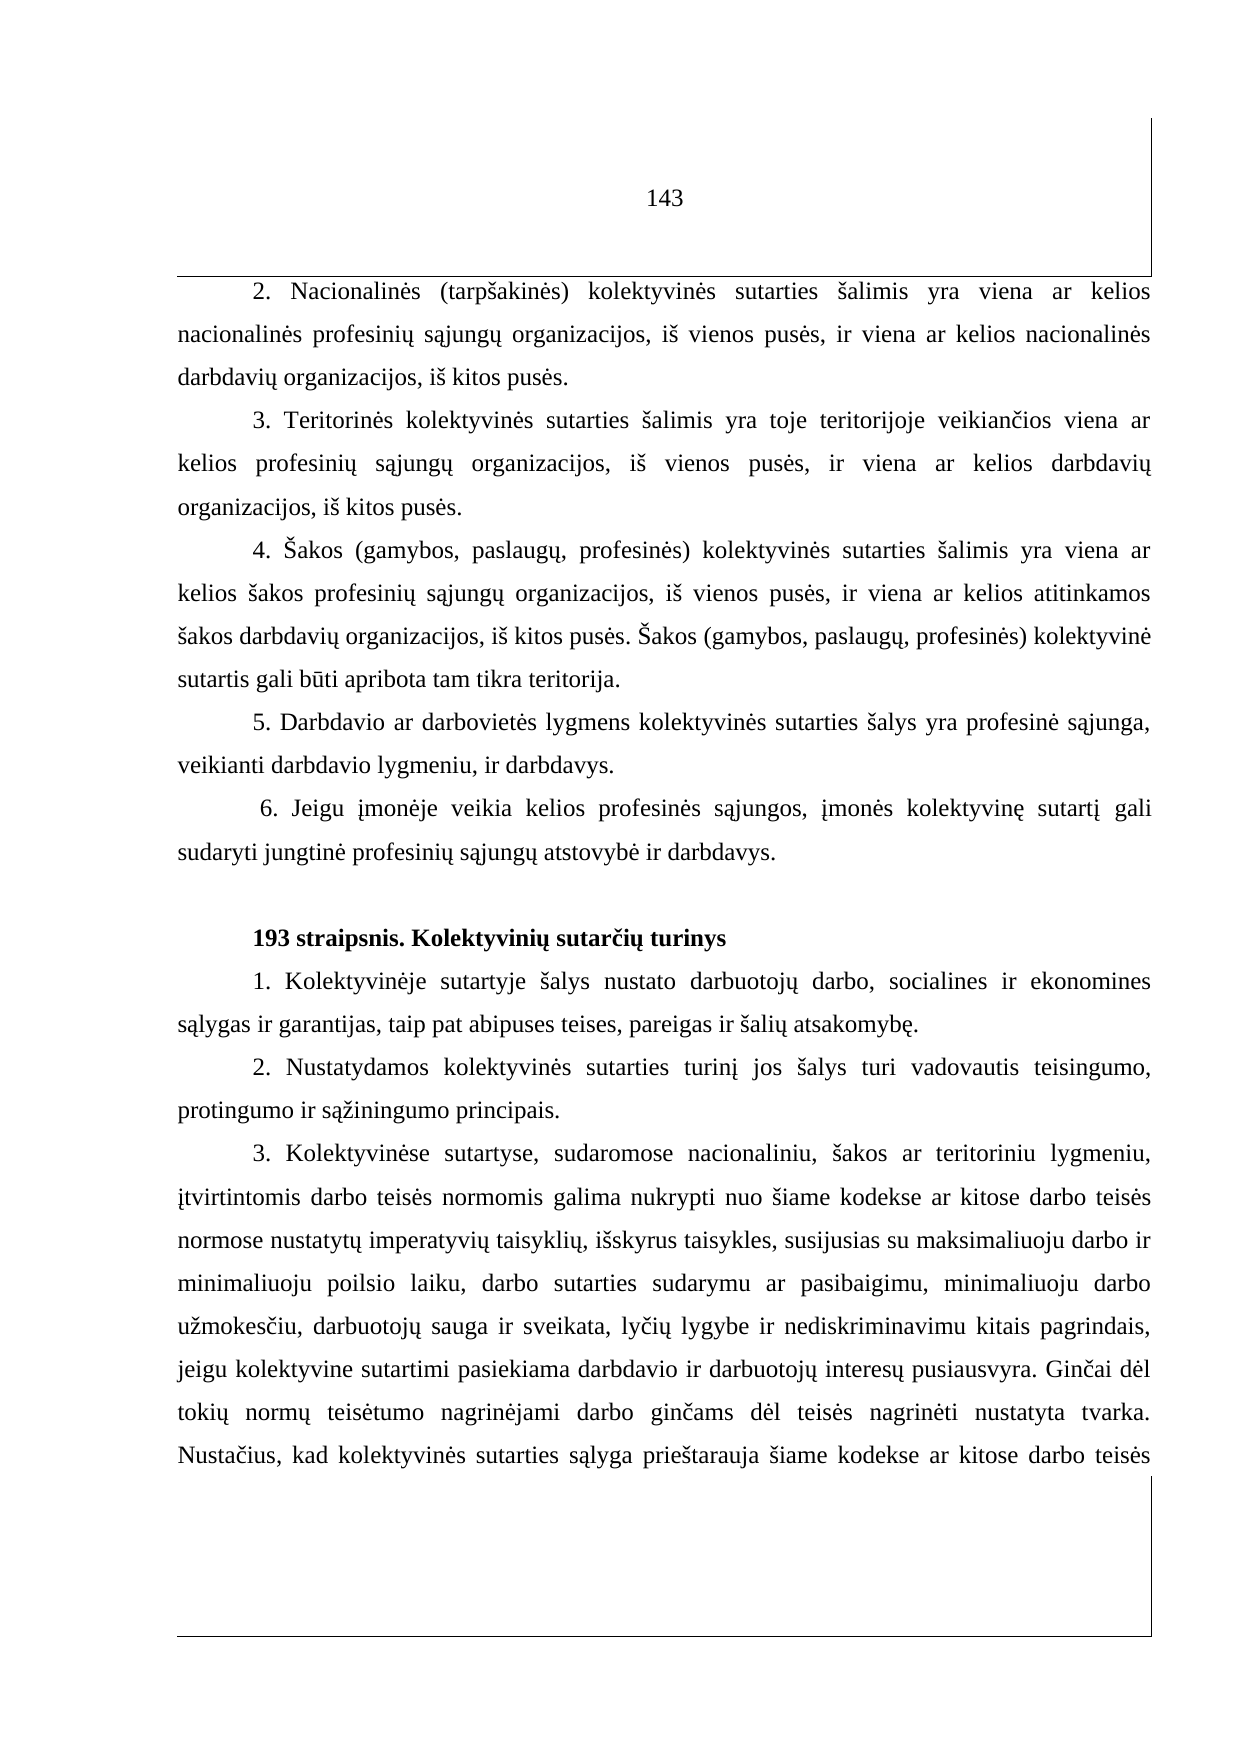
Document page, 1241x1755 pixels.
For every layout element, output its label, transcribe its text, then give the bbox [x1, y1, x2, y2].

text 2. Nustatydamos kolektyvinės sutarties turinį jos šalys turi vadovautis teisingumo, protingumo ir sąžiningumo principais. [177, 1052, 1152, 1124]
text 5. Darbdavio ar darbovietės lygmens kolektyvinės sutarties šalys yra profesinė sąjunga, veikianti darbdavio lygmeniu, ir darbdavys. [177, 707, 1152, 779]
subtitle 193 straipsnis. Kolektyvinių sutarčių turinys [177, 923, 1152, 952]
text 3. Teritorinės kolektyvinės sutarties šalimis yra toje teritorijoje veikiančios viena ar kelios profesinių sąjungų organizacijos, iš vienos pusės, ir viena ar kelios darbdavių organizacijos, iš kitos pusės. [177, 405, 1152, 520]
text 3. Kolektyvinėse sutartyse, sudaromose nacionaliniu, šakos ar teritoriniu lygmeniu, įtvirtintomis darbo teisės normomis galima nukrypti nuo šiame kodekse ar kitose darbo teisės normose nustatytų imperatyvių taisyklių, išskyrus taisykles, susijusias su maksimaliuoju darbo ir minimaliuoju poilsio laiku, darbo sutarties sudarymu ar pasibaigimu, minimaliuoju darbo užmokesčiu, darbuotojų sauga ir sveikata, lyčių lygybe ir nediskriminavimu kitais pagrindais, jeigu kolektyvine sutartimi pasiekiama darbdavio ir darbuotojų interesų pusiausvyra. Ginčai dėl tokių normų teisėtumo nagrinėjami darbo ginčams dėl teisės nagrinėti nustatyta tvarka. Nustačius, kad kolektyvinės sutarties sąlyga prieštarauja šiame kodekse ar kitose darbo teisės [177, 1138, 1152, 1469]
text 1. Kolektyvinėje sutartyje šalys nustato darbuotojų darbo, socialines ir ekonomines sąlygas ir garantijas, taip pat abipuses teises, pareigas ir šalių atsakomybę. [177, 966, 1152, 1038]
text 2. Nacionalinės (tarpšakinės) kolektyvinės sutarties šalimis yra viena ar kelios nacionalinės profesinių sąjungų organizacijos, iš vienos pusės, ir viena ar kelios nacionalinės darbdavių organizacijos, iš kitos pusės. [177, 276, 1152, 391]
text 4. Šakos (gamybos, paslaugų, profesinės) kolektyvinės sutarties šalimis yra viena ar kelios šakos profesinių sąjungų organizacijos, iš vienos pusės, ir viena ar kelios atitinkamos šakos darbdavių organizacijos, iš kitos pusės. Šakos (gamybos, paslaugų, profesinės) kolektyvinė sutartis gali būti apribota tam tikra teritorija. [177, 535, 1152, 693]
text 6. Jeigu įmonėje veikia kelios profesinės sąjungos, įmonės kolektyvinę sutartį gali sudaryti jungtinė profesinių sąjungų atstovybė ir darbdavys. [177, 793, 1152, 865]
